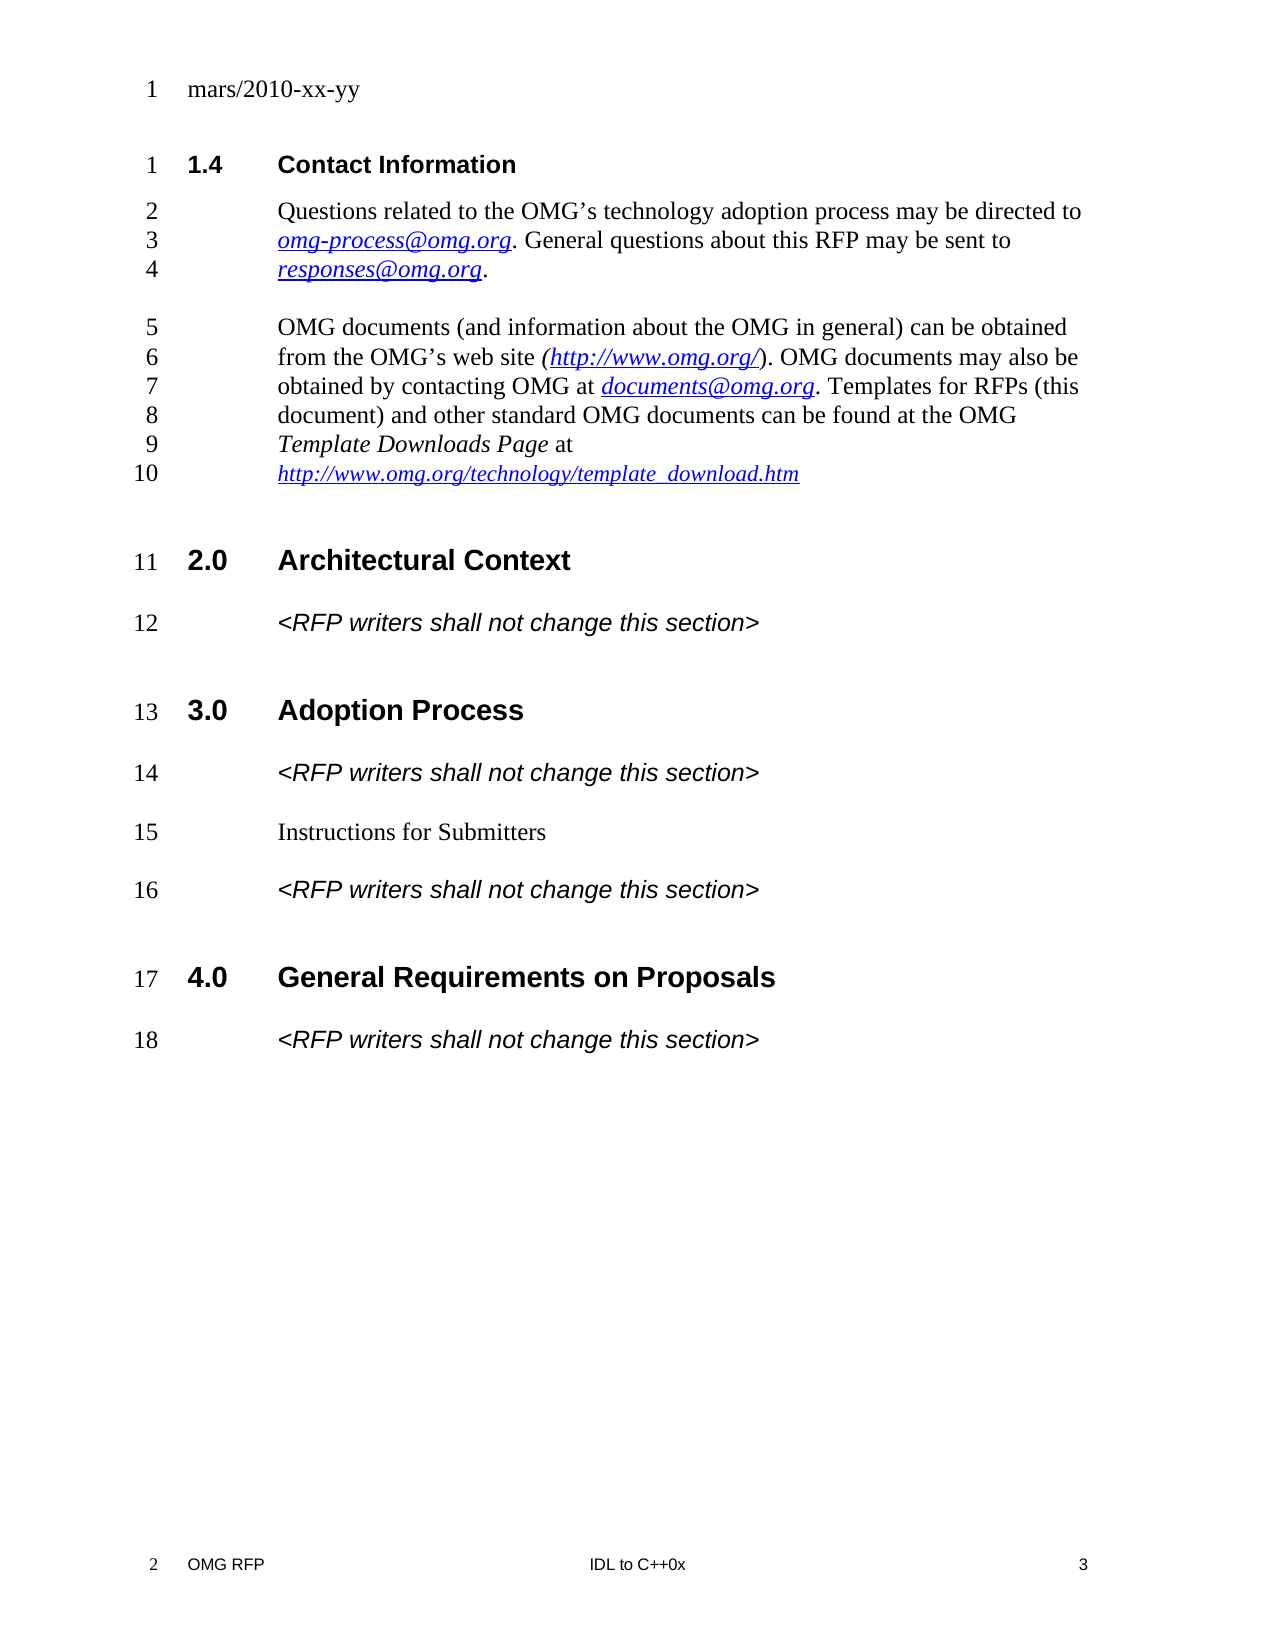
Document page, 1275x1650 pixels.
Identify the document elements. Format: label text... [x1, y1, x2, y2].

subtitle Contact Information [187, 150, 1087, 179]
subtitle Architectural Context [187, 544, 1087, 577]
text <RFP writers shall not change this section> [277, 608, 1087, 637]
text <RFP writers shall not change this section> [277, 1025, 1087, 1054]
subtitle General Requirements on Proposals [187, 960, 1087, 994]
subtitle Adoption Process [187, 694, 1087, 727]
text OMG documents (and information about the OMG in general) can be obtained from the OMG’s web site (http://www.omg.org/). OMG documents may also be obtained by contacting OMG at documents@omg.org. Templates for RFPs (this document) and other standard OMG documents can be found at the OMG Template Downloads Page at http://www.omg.org/technology/template_download.htm [277, 312, 1087, 487]
subtitle Instructions for Submitters [277, 817, 1087, 846]
text Questions related to the OMG’s technology adoption process may be directed to omg-process@omg.org. General questions about this RFP may be sent to responses@omg.org. [277, 196, 1087, 283]
text <RFP writers shall not change this section> [277, 758, 1087, 787]
text <RFP writers shall not change this section> [277, 875, 1087, 904]
